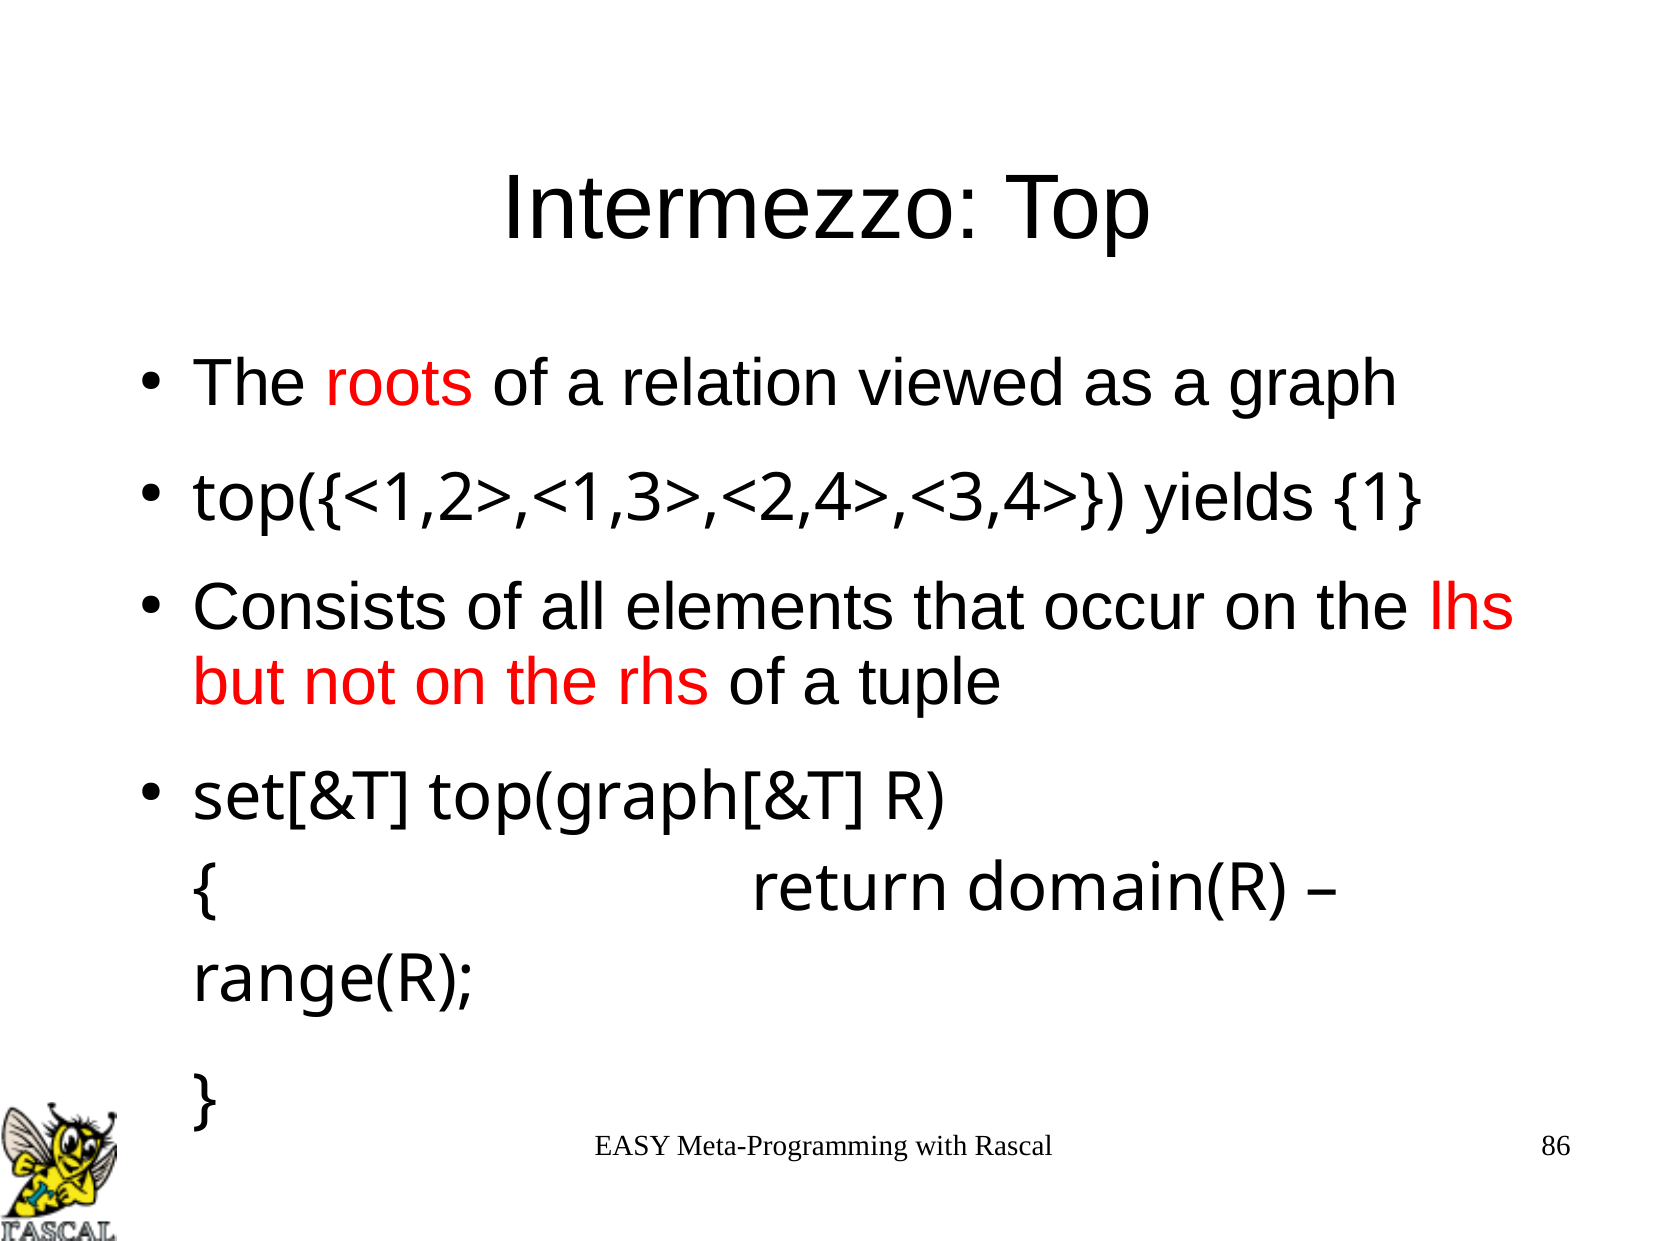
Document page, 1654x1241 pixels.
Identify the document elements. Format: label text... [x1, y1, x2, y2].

title Intermezzo: Top [121, 102, 1534, 311]
picture [0, 1102, 117, 1241]
list The roots of a relation viewed as a graph top({<1,2>,<1,3>,<2,4>,<3,4>}) yields {1} Consists of all elements that occur on the lhs but not on the rhs of a tuple set[&T] top(graph[&T] R) { return domain(R) – range(R); } [121, 344, 1534, 1182]
